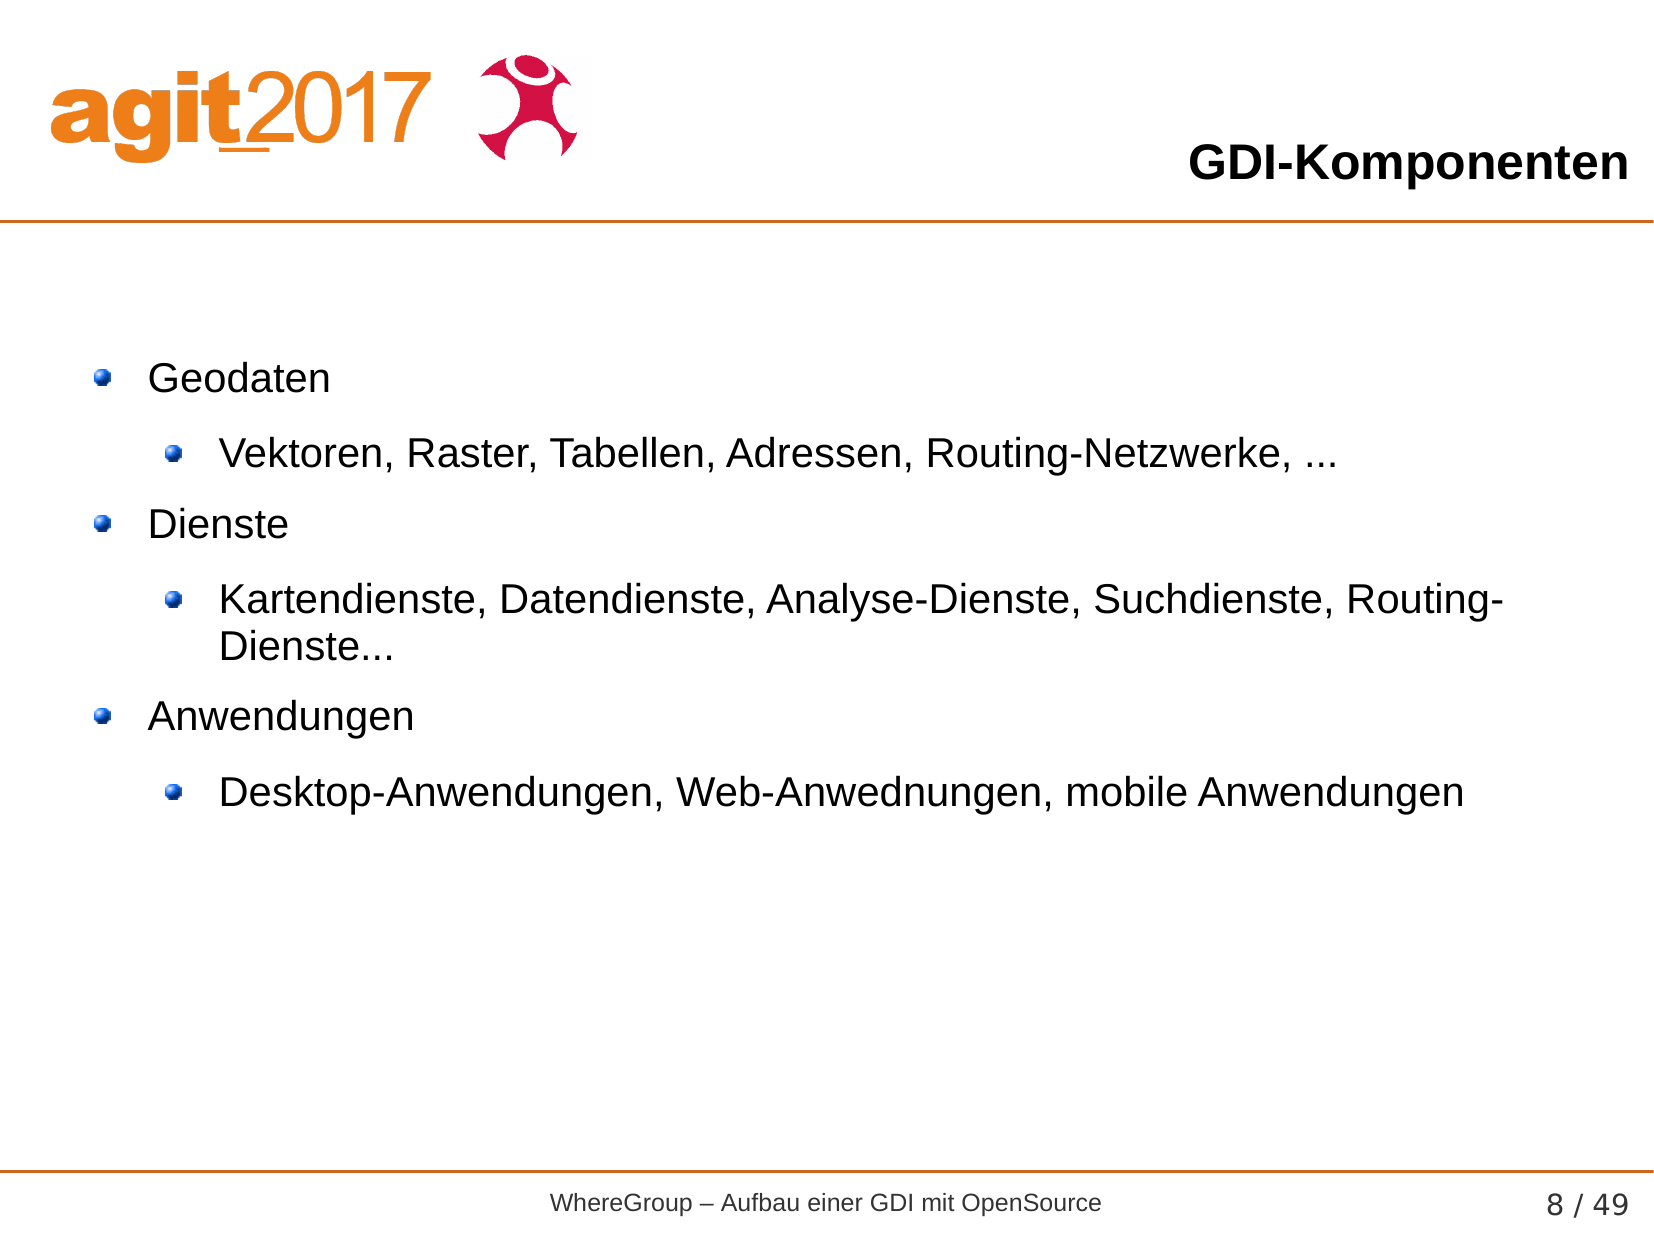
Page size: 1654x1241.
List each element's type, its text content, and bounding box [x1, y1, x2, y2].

picture [47, 47, 435, 166]
list Geodaten Vektoren, Raster, Tabellen, Adressen, Routing-Netzwerke, ... Dienste Kartendienste, Datendienste, Analyse-Dienste, Suchdienste, Routing-Dienste... Anwendungen Desktop-Anwendungen, Web-Anwednungen, mobile Anwendungen [76, 354, 1565, 1173]
title GDI-Komponenten [242, 118, 1630, 207]
